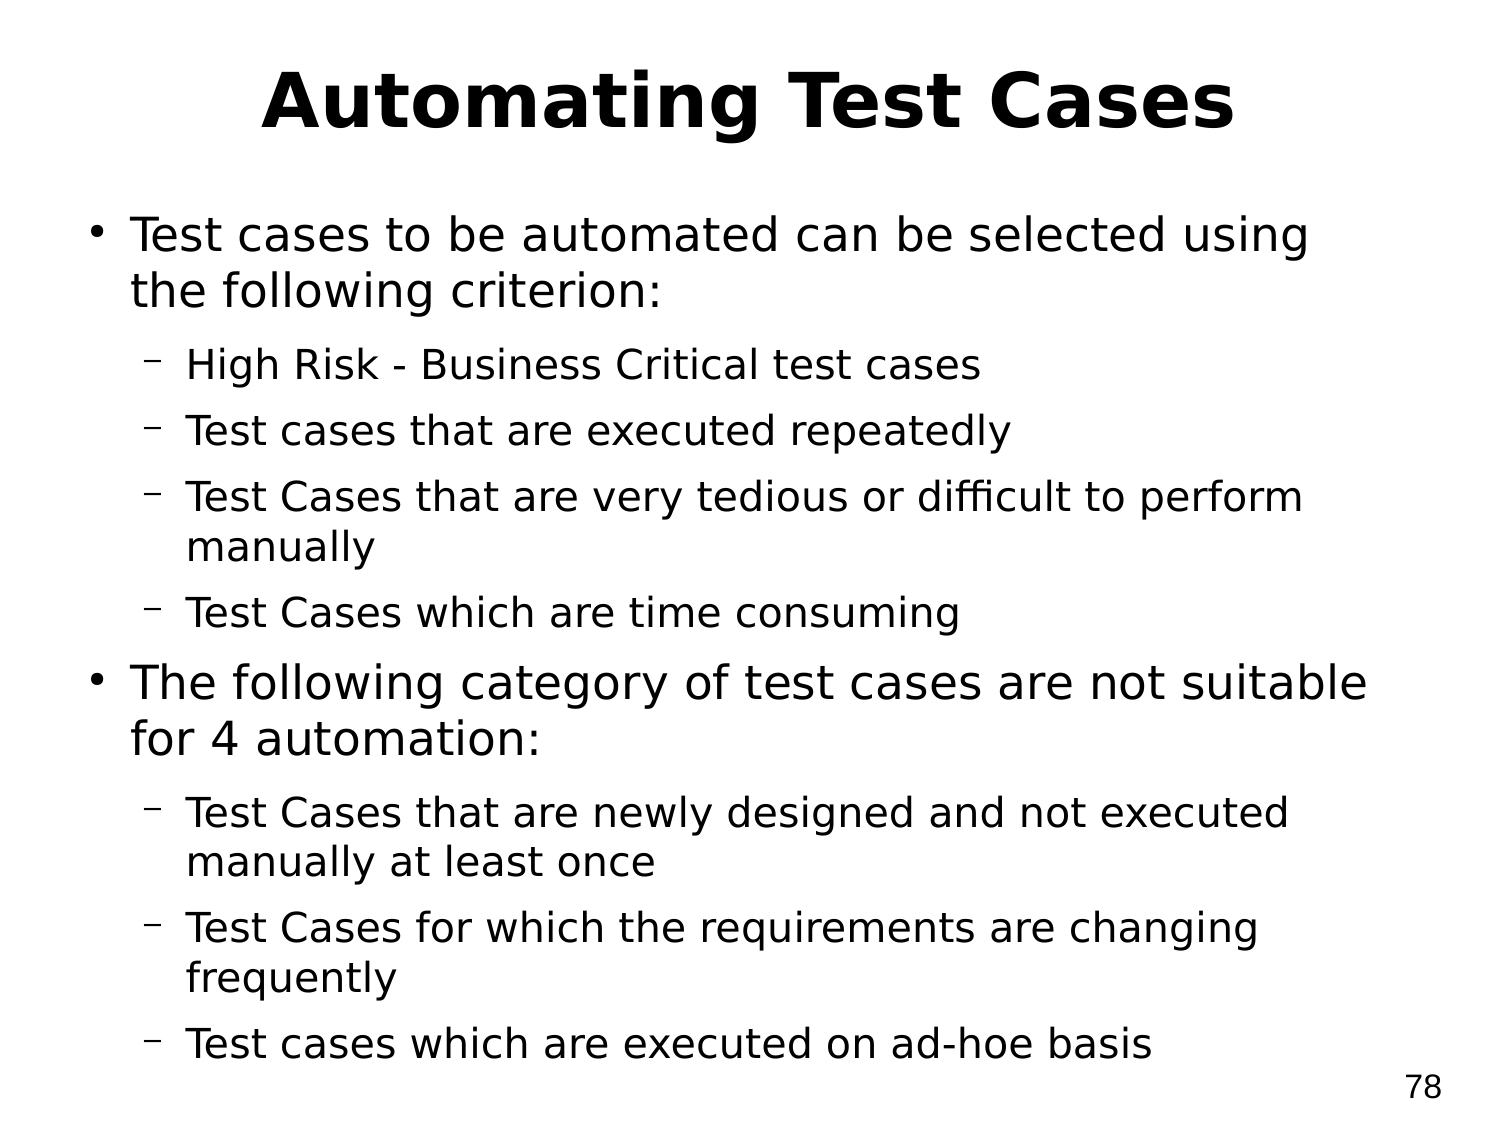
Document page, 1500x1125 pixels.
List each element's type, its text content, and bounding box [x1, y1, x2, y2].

title Automating Test Cases [75, 44, 1425, 177]
list Test cases to be automated can be selected using the following criterion: High Risk - Business Critical test cases Test cases that are executed repeatedly Test Cases that are very tedious or difficult to perform manually Test Cases which are time consuming The following category of test cases are not suitable for 4 automation: Test Cases that are newly designed and not executed manually at least once Test Cases for which the requirements are changing frequently Test cases which are executed on ad-hoe basis [75, 204, 1395, 1075]
